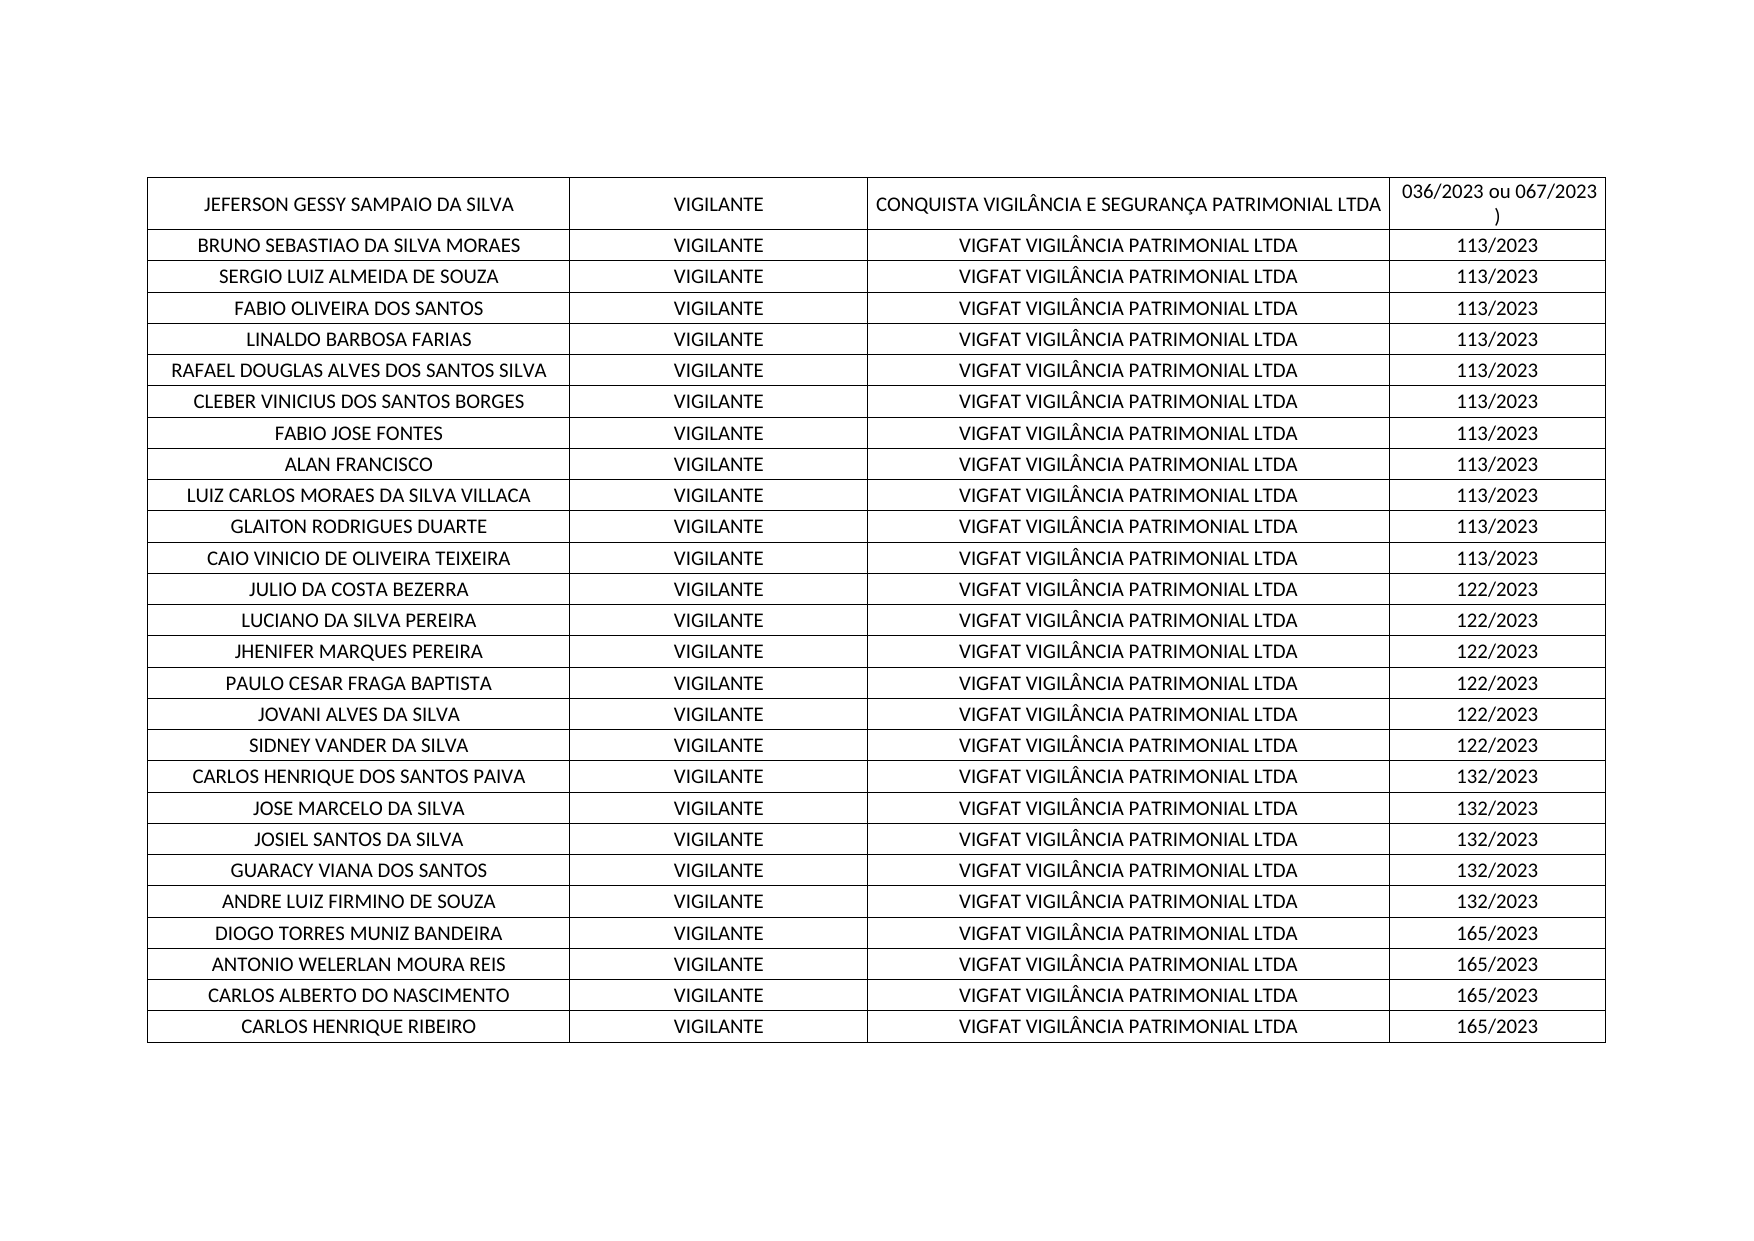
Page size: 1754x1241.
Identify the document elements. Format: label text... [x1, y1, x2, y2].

table_cell 165/2023 [1390, 949, 1605, 979]
table_cell 165/2023 [1390, 980, 1605, 1010]
table_cell VIGILANTE [570, 480, 867, 510]
table_cell VIGILANTE [570, 824, 867, 854]
table_cell VIGILANTE [570, 918, 867, 948]
table_cell JOSE MARCELO DA SILVA [148, 793, 569, 823]
table_cell VIGFAT VIGILÂNCIA PATRIMONIAL LTDA [868, 605, 1389, 635]
table_cell ALAN FRANCISCO [148, 449, 569, 479]
table_cell VIGILANTE [570, 386, 867, 417]
table_cell VIGFAT VIGILÂNCIA PATRIMONIAL LTDA [868, 543, 1389, 573]
table_cell VIGILANTE [570, 636, 867, 667]
table_cell ANDRE LUIZ FIRMINO DE SOUZA [148, 886, 569, 917]
table_cell VIGILANTE [570, 855, 867, 885]
table_cell VIGFAT VIGILÂNCIA PATRIMONIAL LTDA [868, 636, 1389, 667]
table_cell VIGFAT VIGILÂNCIA PATRIMONIAL LTDA [868, 761, 1389, 792]
table_cell JHENIFER MARQUES PEREIRA [148, 636, 569, 667]
table_cell VIGILANTE [570, 355, 867, 385]
table_cell JOSIEL SANTOS DA SILVA [148, 824, 569, 854]
table_cell VIGFAT VIGILÂNCIA PATRIMONIAL LTDA [868, 918, 1389, 948]
table_cell 165/2023 [1390, 1011, 1605, 1042]
table_cell VIGILANTE [570, 761, 867, 792]
table_cell 113/2023 [1390, 386, 1605, 417]
table_cell VIGILANTE [570, 230, 867, 260]
table_cell 113/2023 [1390, 449, 1605, 479]
table_cell JEFERSON GESSY SAMPAIO DA SILVA [148, 178, 569, 229]
table_cell VIGFAT VIGILÂNCIA PATRIMONIAL LTDA [868, 980, 1389, 1010]
table_cell 113/2023 [1390, 293, 1605, 323]
table_cell 113/2023 [1390, 261, 1605, 292]
table_cell VIGILANTE [570, 418, 867, 448]
table_cell CARLOS HENRIQUE RIBEIRO [148, 1011, 569, 1042]
table_cell VIGILANTE [570, 293, 867, 323]
table_cell 132/2023 [1390, 824, 1605, 854]
table_cell DIOGO TORRES MUNIZ BANDEIRA [148, 918, 569, 948]
table_cell VIGILANTE [570, 1011, 867, 1042]
table_cell VIGILANTE [570, 668, 867, 698]
table_cell 113/2023 [1390, 543, 1605, 573]
table_cell 132/2023 [1390, 793, 1605, 823]
table_cell VIGFAT VIGILÂNCIA PATRIMONIAL LTDA [868, 418, 1389, 448]
table_cell VIGILANTE [570, 178, 867, 229]
table_cell VIGFAT VIGILÂNCIA PATRIMONIAL LTDA [868, 793, 1389, 823]
table_cell 113/2023 [1390, 230, 1605, 260]
table_cell 122/2023 [1390, 605, 1605, 635]
table_cell VIGFAT VIGILÂNCIA PATRIMONIAL LTDA [868, 511, 1389, 542]
table_cell VIGILANTE [570, 324, 867, 354]
table_cell 122/2023 [1390, 730, 1605, 760]
table_cell VIGFAT VIGILÂNCIA PATRIMONIAL LTDA [868, 386, 1389, 417]
table_cell VIGFAT VIGILÂNCIA PATRIMONIAL LTDA [868, 699, 1389, 729]
table_cell VIGILANTE [570, 574, 867, 604]
table_cell 132/2023 [1390, 761, 1605, 792]
table_cell VIGFAT VIGILÂNCIA PATRIMONIAL LTDA [868, 824, 1389, 854]
table_cell VIGILANTE [570, 793, 867, 823]
table_cell VIGILANTE [570, 605, 867, 635]
table_cell VIGILANTE [570, 949, 867, 979]
table_cell CARLOS ALBERTO DO NASCIMENTO [148, 980, 569, 1010]
table_cell VIGFAT VIGILÂNCIA PATRIMONIAL LTDA [868, 886, 1389, 917]
table_cell 036/2023 ou 067/2023) [1390, 178, 1605, 229]
table_cell SIDNEY VANDER DA SILVA [148, 730, 569, 760]
table_cell 122/2023 [1390, 699, 1605, 729]
table_cell 113/2023 [1390, 511, 1605, 542]
table_cell 113/2023 [1390, 355, 1605, 385]
table_cell VIGFAT VIGILÂNCIA PATRIMONIAL LTDA [868, 949, 1389, 979]
table_cell 113/2023 [1390, 324, 1605, 354]
table_cell VIGILANTE [570, 886, 867, 917]
table_cell VIGFAT VIGILÂNCIA PATRIMONIAL LTDA [868, 668, 1389, 698]
table_cell VIGFAT VIGILÂNCIA PATRIMONIAL LTDA [868, 1011, 1389, 1042]
table_cell LUIZ CARLOS MORAES DA SILVA VILLACA [148, 480, 569, 510]
table_cell VIGFAT VIGILÂNCIA PATRIMONIAL LTDA [868, 855, 1389, 885]
table_cell VIGILANTE [570, 699, 867, 729]
table_cell 113/2023 [1390, 480, 1605, 510]
table_cell 165/2023 [1390, 918, 1605, 948]
table_cell CLEBER VINICIUS DOS SANTOS BORGES [148, 386, 569, 417]
table_cell FABIO JOSE FONTES [148, 418, 569, 448]
table_cell VIGILANTE [570, 449, 867, 479]
table_cell PAULO CESAR FRAGA BAPTISTA [148, 668, 569, 698]
table_cell CONQUISTA VIGILÂNCIA E SEGURANÇA PATRIMONIAL LTDA [868, 178, 1389, 229]
table_cell FABIO OLIVEIRA DOS SANTOS [148, 293, 569, 323]
table_cell 132/2023 [1390, 855, 1605, 885]
table_cell VIGFAT VIGILÂNCIA PATRIMONIAL LTDA [868, 449, 1389, 479]
table_cell 122/2023 [1390, 636, 1605, 667]
table_cell VIGILANTE [570, 261, 867, 292]
table_cell VIGILANTE [570, 543, 867, 573]
table_cell VIGILANTE [570, 980, 867, 1010]
table_cell VIGFAT VIGILÂNCIA PATRIMONIAL LTDA [868, 293, 1389, 323]
table_cell GLAITON RODRIGUES DUARTE [148, 511, 569, 542]
table_cell VIGILANTE [570, 511, 867, 542]
table_cell VIGFAT VIGILÂNCIA PATRIMONIAL LTDA [868, 730, 1389, 760]
table_cell CARLOS HENRIQUE DOS SANTOS PAIVA [148, 761, 569, 792]
table_cell LUCIANO DA SILVA PEREIRA [148, 605, 569, 635]
table_cell 113/2023 [1390, 418, 1605, 448]
table_cell GUARACY VIANA DOS SANTOS [148, 855, 569, 885]
table_cell 132/2023 [1390, 886, 1605, 917]
table_cell JOVANI ALVES DA SILVA [148, 699, 569, 729]
table_cell SERGIO LUIZ ALMEIDA DE SOUZA [148, 261, 569, 292]
table_cell VIGFAT VIGILÂNCIA PATRIMONIAL LTDA [868, 480, 1389, 510]
table_cell 122/2023 [1390, 668, 1605, 698]
table_cell ANTONIO WELERLAN MOURA REIS [148, 949, 569, 979]
table_cell VIGFAT VIGILÂNCIA PATRIMONIAL LTDA [868, 574, 1389, 604]
table_cell JULIO DA COSTA BEZERRA [148, 574, 569, 604]
table_cell VIGFAT VIGILÂNCIA PATRIMONIAL LTDA [868, 261, 1389, 292]
table_cell LINALDO BARBOSA FARIAS [148, 324, 569, 354]
table_cell VIGFAT VIGILÂNCIA PATRIMONIAL LTDA [868, 324, 1389, 354]
table_cell CAIO VINICIO DE OLIVEIRA TEIXEIRA [148, 543, 569, 573]
table_cell VIGFAT VIGILÂNCIA PATRIMONIAL LTDA [868, 230, 1389, 260]
table_cell RAFAEL DOUGLAS ALVES DOS SANTOS SILVA [148, 355, 569, 385]
table_cell BRUNO SEBASTIAO DA SILVA MORAES [148, 230, 569, 260]
table_cell 122/2023 [1390, 574, 1605, 604]
table_cell VIGFAT VIGILÂNCIA PATRIMONIAL LTDA [868, 355, 1389, 385]
table_cell VIGILANTE [570, 730, 867, 760]
